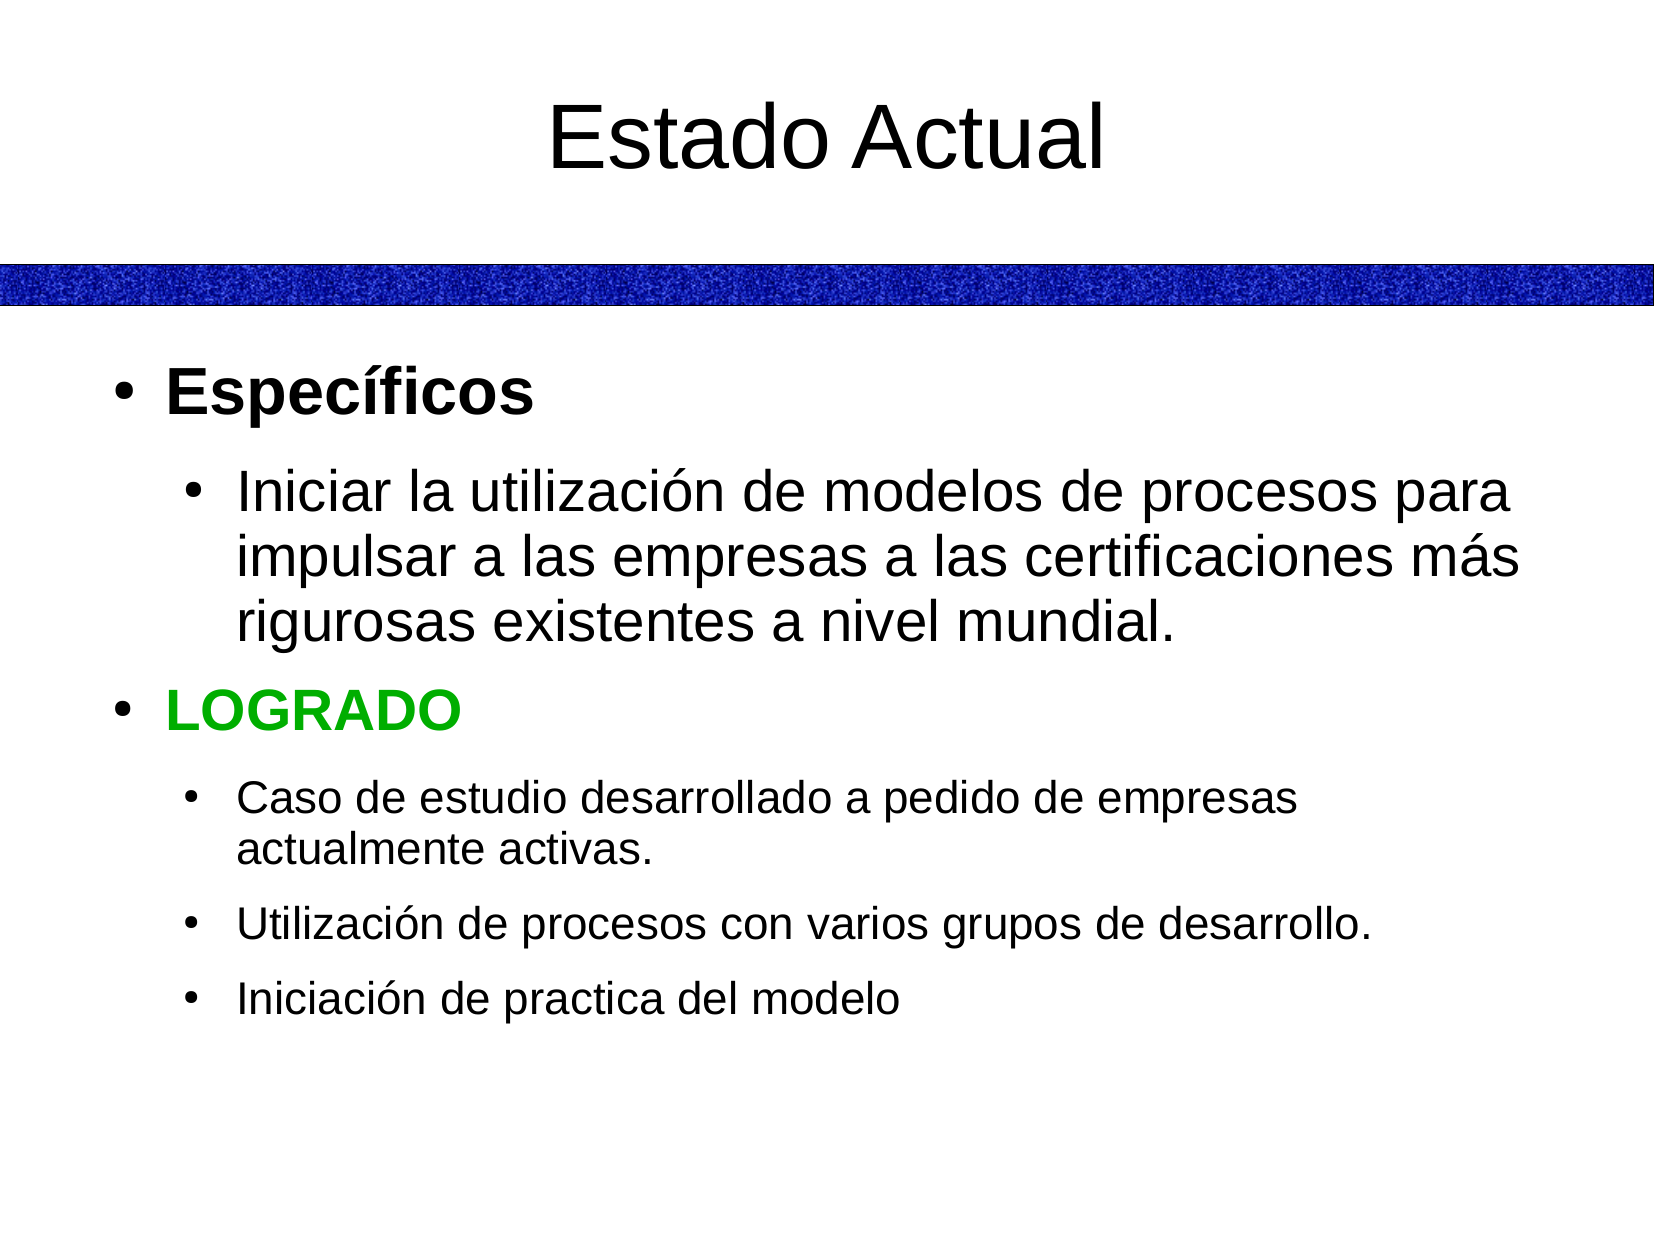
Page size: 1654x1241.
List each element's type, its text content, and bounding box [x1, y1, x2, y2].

list Específicos Iniciar la utilización de modelos de procesos para impulsar a las empresas a las certificaciones más rigurosas existentes a nivel mundial. LOGRADO Caso de estudio desarrollado a pedido de empresas actualmente activas. Utilización de procesos con varios grupos de desarrollo. Iniciación de practica del modelo [94, 354, 1542, 1122]
picture [0, 265, 1653, 305]
title Estado Actual [58, 21, 1595, 253]
